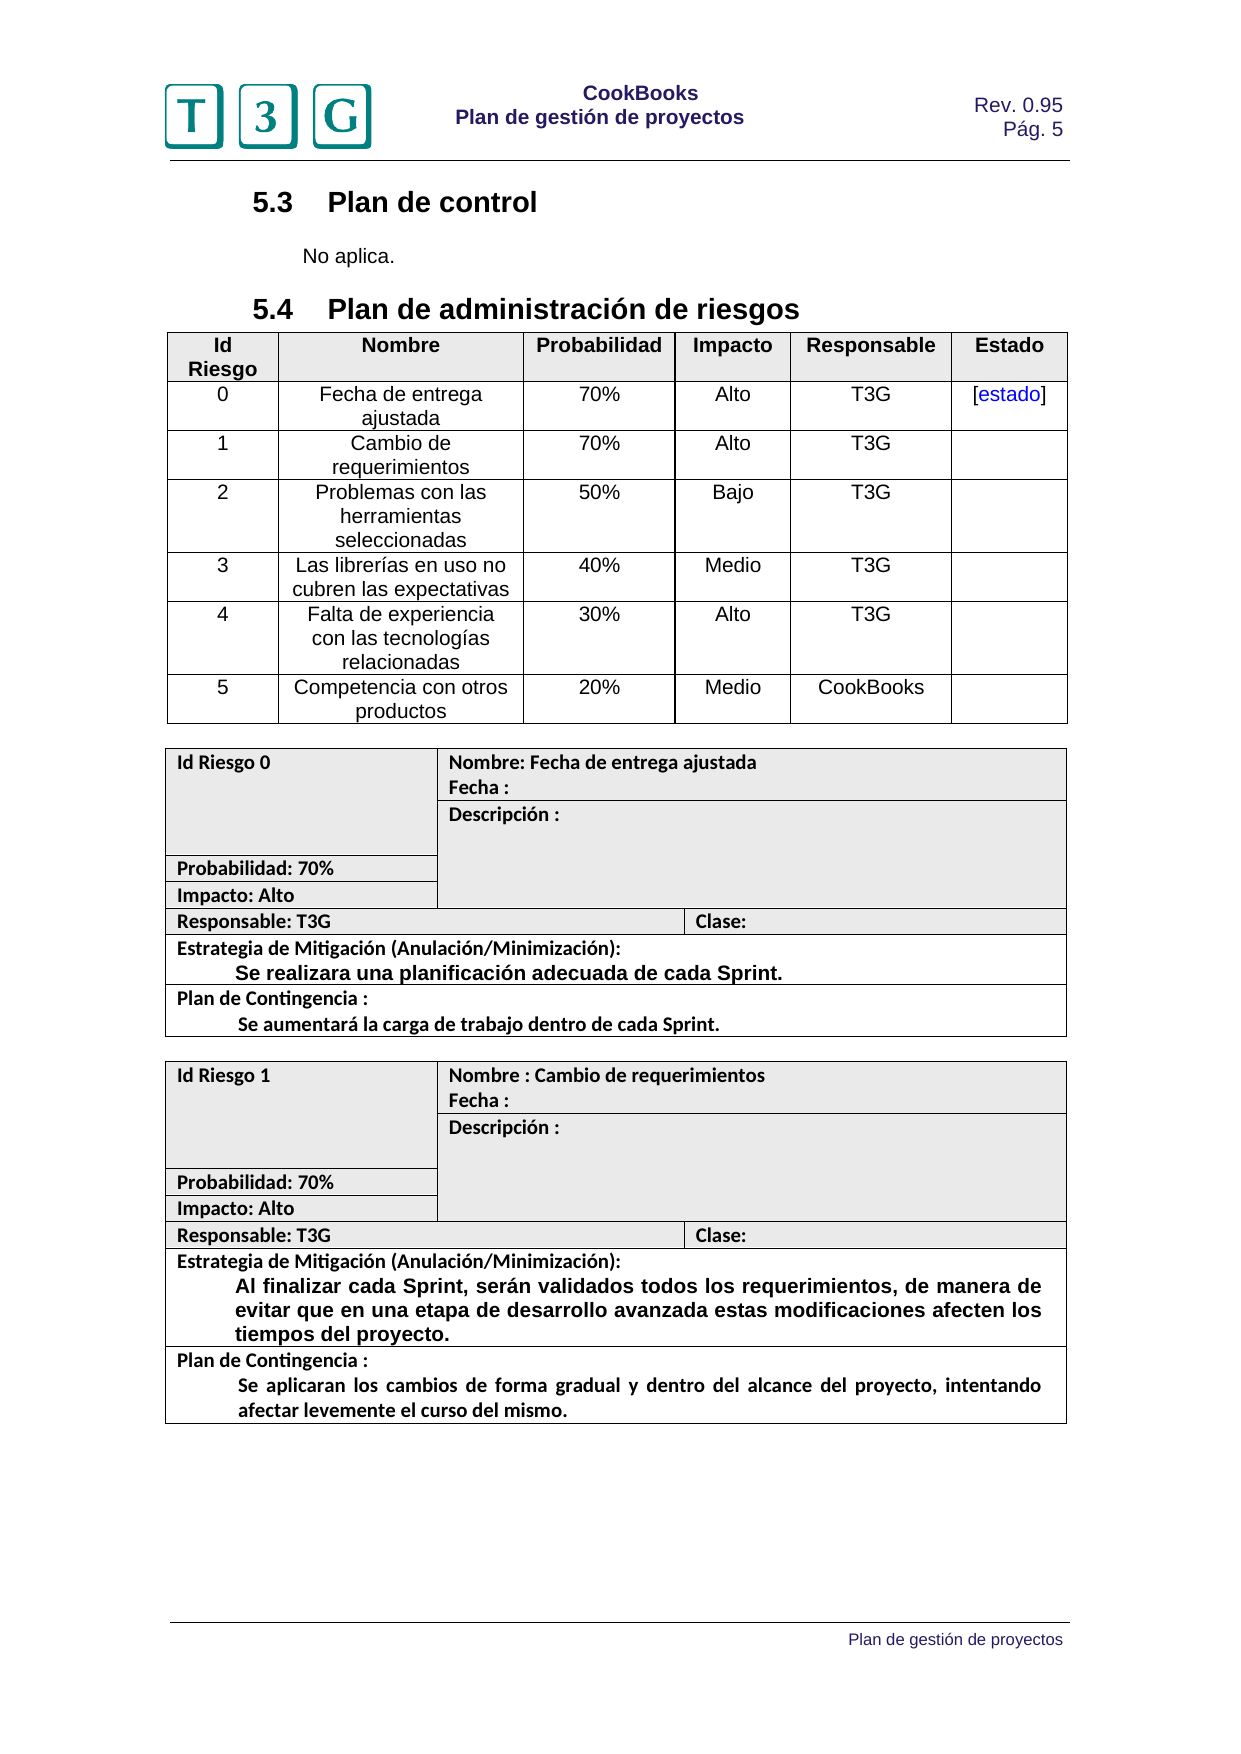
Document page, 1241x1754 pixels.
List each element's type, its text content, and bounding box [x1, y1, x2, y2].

subtitle Plan de administración de riesgos [252, 292, 1063, 326]
table_cell Problemas con las herramientas seleccionadas [279, 480, 523, 552]
table_cell 30% [524, 602, 674, 674]
table_header Nombre : Cambio de requerimientos Fecha : [438, 1062, 1066, 1113]
table_cell 2 [168, 480, 278, 552]
table_header Nombre [279, 333, 523, 381]
table_cell T3G [791, 431, 951, 479]
table_cell T3G [791, 553, 951, 601]
table_cell 4 [168, 602, 278, 674]
table_cell T3G [791, 480, 951, 552]
table_cell Responsable: T3G [166, 909, 684, 934]
picture [164, 84, 372, 149]
table_cell T3G [791, 382, 951, 430]
table_cell Medio [676, 553, 790, 601]
table_cell 70% [524, 382, 674, 430]
table_cell Medio [676, 675, 790, 723]
table_cell [952, 431, 1067, 479]
table_cell 1 [168, 431, 278, 479]
table_cell 0 [168, 382, 278, 430]
table_cell [952, 553, 1067, 601]
table_cell Cambio de requerimientos [279, 431, 523, 479]
table_cell Bajo [676, 480, 790, 552]
table_cell Descripción : [438, 1114, 1066, 1221]
table_cell Estrategia de Mitigación (Anulación/Minimización): Se realizara una planificación adecuada de cada Sprint. [166, 935, 1066, 984]
table_cell [952, 602, 1067, 674]
table_cell Alto [676, 431, 790, 479]
table_cell Plan de Contingencia : Se aplicaran los cambios de forma gradual y dentro del alcance del proyecto, intentando afectar levemente el curso del mismo. [166, 1347, 1066, 1423]
table_header Probabilidad [524, 333, 674, 381]
table_cell 20% [524, 675, 674, 723]
table_cell Fecha de entrega ajustada [279, 382, 523, 430]
table_cell Competencia con otros productos [279, 675, 523, 723]
table_cell [estado] [952, 382, 1067, 430]
table_header Id Riesgo [168, 333, 278, 381]
table_cell Clase: [685, 1222, 1066, 1247]
table_cell Descripción : [438, 801, 1066, 907]
table_header Nombre: Fecha de entrega ajustada Fecha : [438, 749, 1066, 800]
table_header Estado [952, 333, 1067, 381]
table_cell 3 [168, 553, 278, 601]
table_cell 40% [524, 553, 674, 601]
text No aplica. [302, 243, 1063, 267]
table_cell Alto [676, 382, 790, 430]
table_cell [952, 675, 1067, 723]
table_header Id Riesgo 1 [166, 1062, 437, 1168]
table_cell Falta de experiencia con las tecnologías relacionadas [279, 602, 523, 674]
table_cell Probabilidad: 70% [166, 1169, 437, 1194]
table_cell Impacto: Alto [166, 882, 437, 907]
table_cell Las librerías en uso no cubren las expectativas [279, 553, 523, 601]
table_header Responsable [791, 333, 951, 381]
table_header Impacto [676, 333, 790, 381]
table_cell Probabilidad: 70% [166, 856, 437, 881]
table_cell 5 [168, 675, 278, 723]
table_cell 50% [524, 480, 674, 552]
subtitle Plan de control [252, 185, 1063, 218]
table_cell T3G [791, 602, 951, 674]
table_cell Responsable: T3G [166, 1222, 684, 1247]
table_cell [952, 480, 1067, 552]
table_cell 70% [524, 431, 674, 479]
table_cell Impacto: Alto [166, 1196, 437, 1221]
table_cell Plan de Contingencia : Se aumentará la carga de trabajo dentro de cada Sprint. [166, 985, 1066, 1036]
table_header Id Riesgo 0 [166, 749, 437, 854]
table_cell Estrategia de Mitigación (Anulación/Minimización): Al finalizar cada Sprint, serán validados todos los requerimientos, de manera de evitar que en una etapa de desarrollo avanzada estas modificaciones afecten los tiempos del proyecto. [166, 1249, 1066, 1346]
table_cell Alto [676, 602, 790, 674]
table_cell Clase: [685, 909, 1066, 934]
table_cell CookBooks [791, 675, 951, 723]
